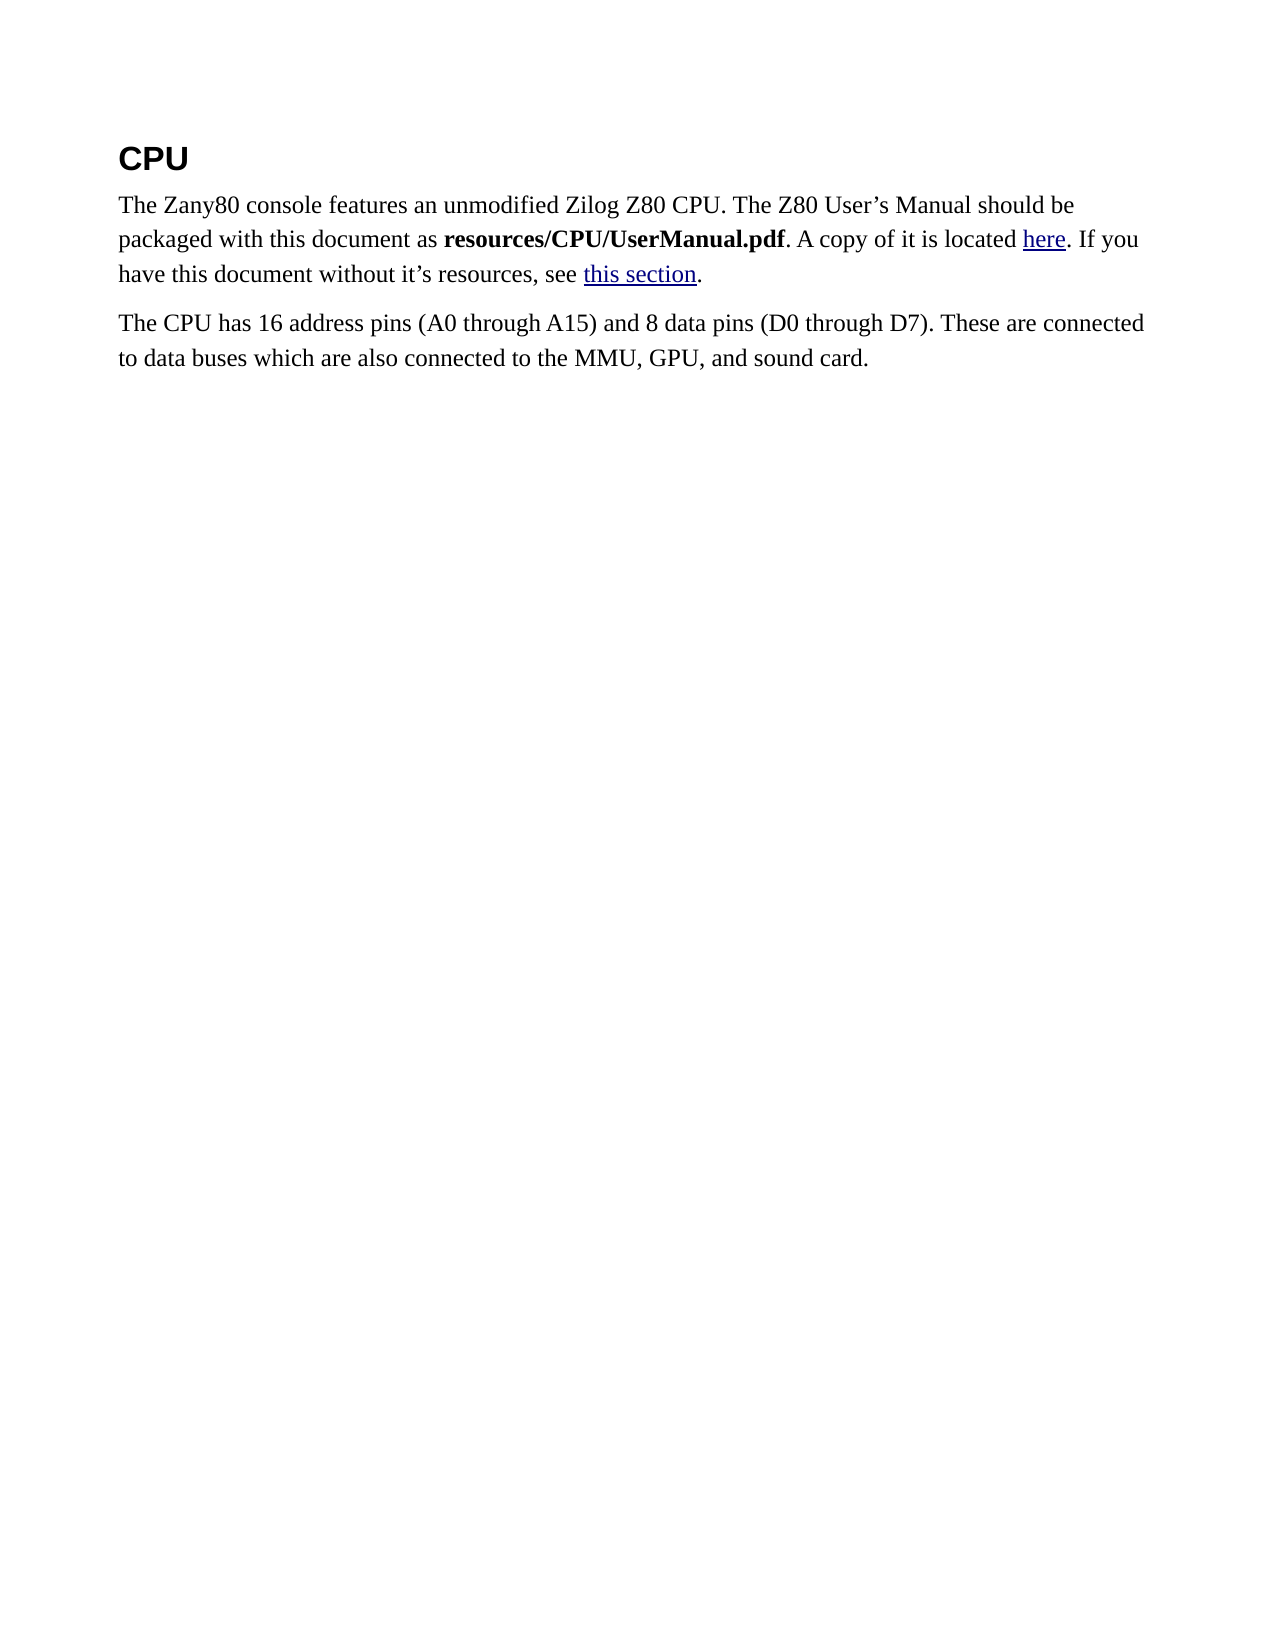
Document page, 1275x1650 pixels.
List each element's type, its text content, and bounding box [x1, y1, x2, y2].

text The CPU has 16 address pins (A0 through A15) and 8 data pins (D0 through D7). These are connected to data buses which are also connected to the MMU, GPU, and sound card. [118, 308, 1157, 371]
subtitle CPU [118, 139, 1157, 178]
text The Zany80 console features an unmodified Zilog Z80 CPU. The Z80 User’s Manual should be packaged with this document as resources/CPU/UserManual.pdf. A copy of it is located here. If you have this document without it’s resources, see this section. [118, 190, 1157, 288]
